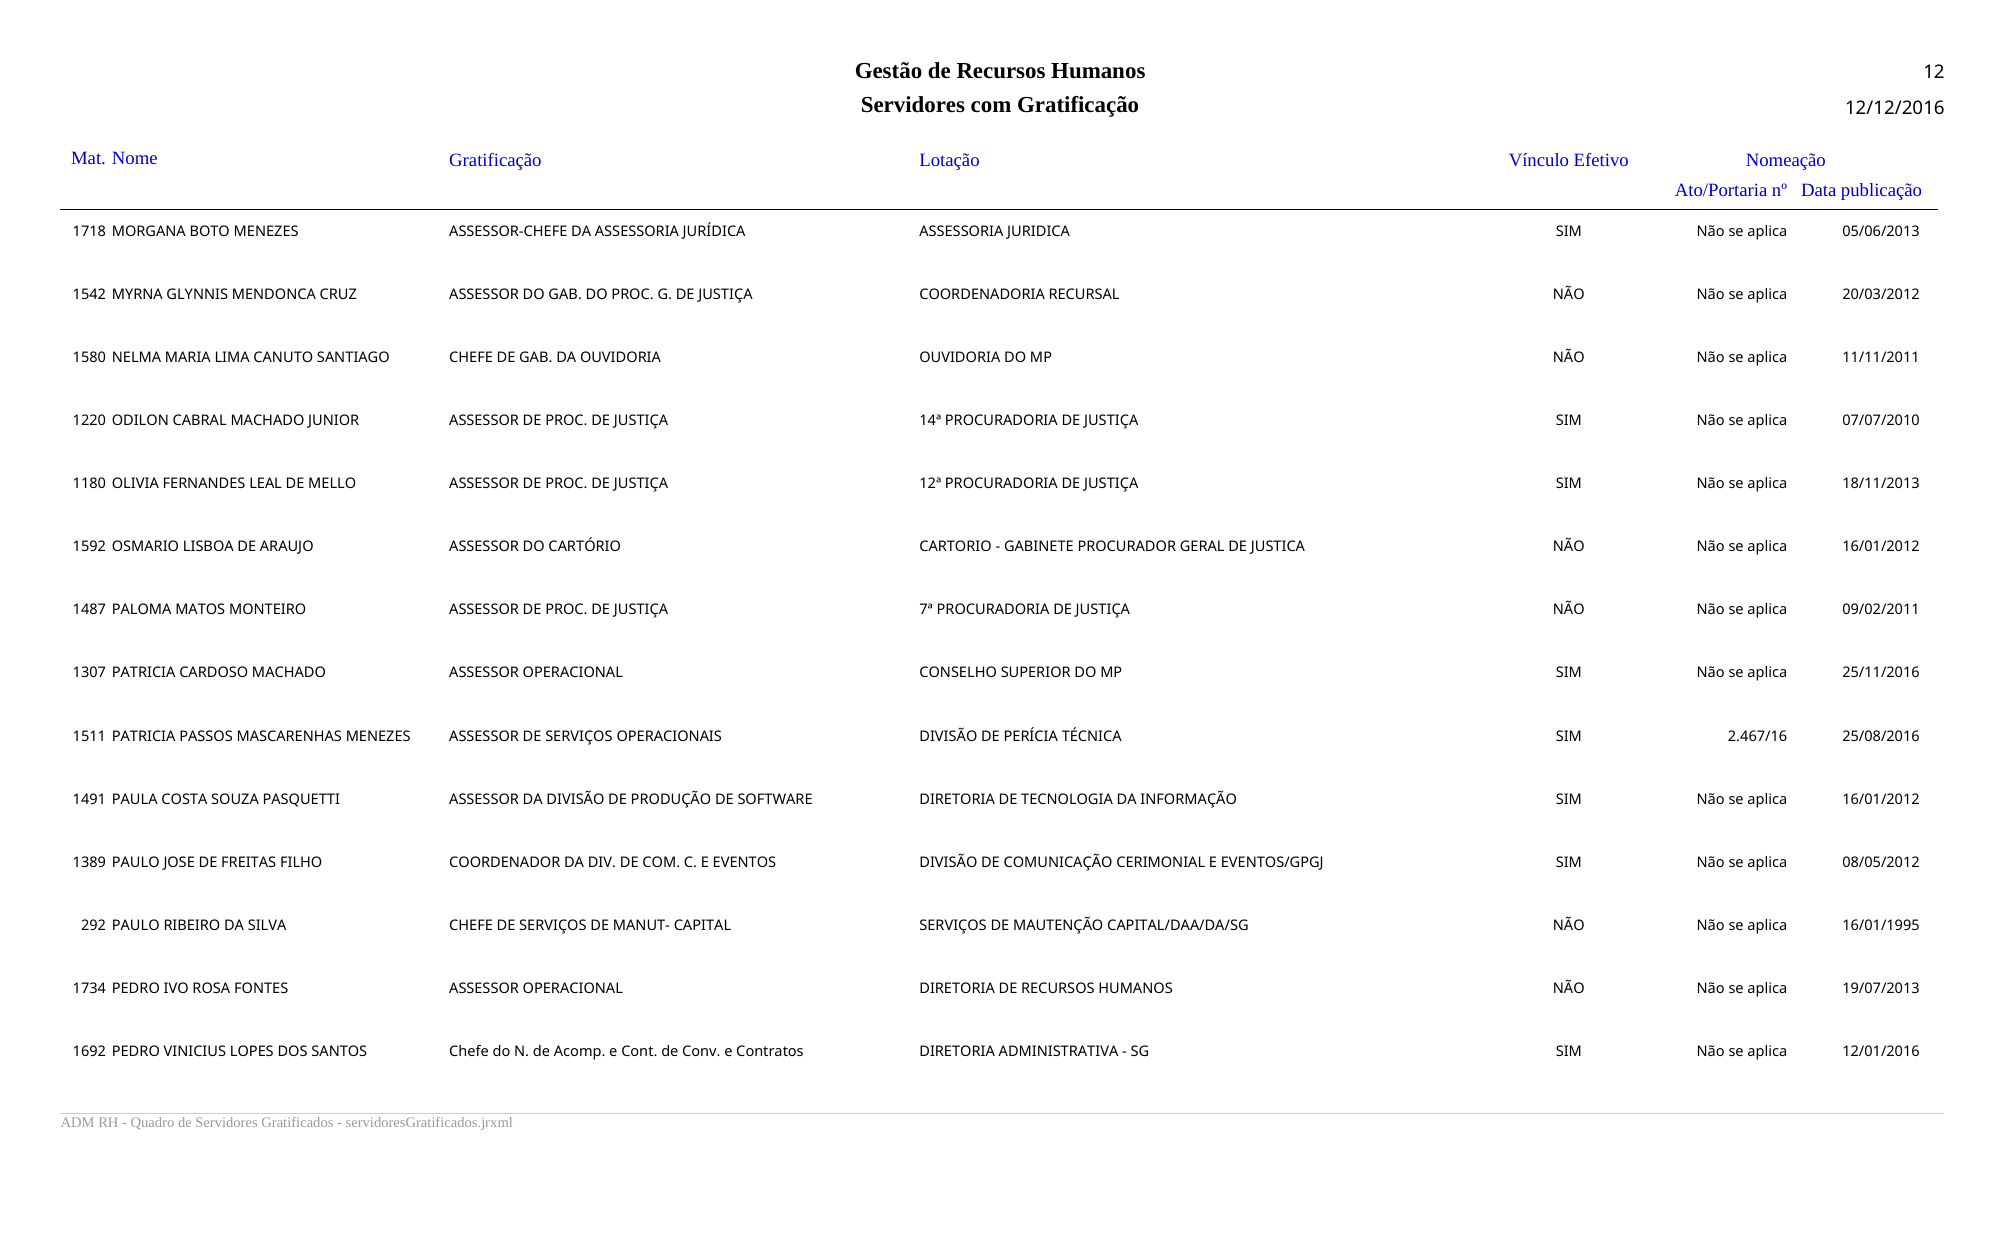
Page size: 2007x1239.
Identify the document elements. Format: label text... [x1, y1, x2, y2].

table_cell [440, 326, 449, 343]
table_cell [910, 725, 919, 754]
table_cell [440, 375, 449, 389]
table_cell 1692 [9, 1041, 106, 1069]
table_cell [1486, 1020, 2007, 1038]
table_cell [0, 375, 112, 389]
table_cell [106, 220, 112, 249]
table_cell [106, 599, 112, 628]
table_cell [1486, 852, 1495, 880]
table_cell [440, 599, 449, 628]
table_cell OSMARIO LISBOA DE ARAUJO [112, 536, 440, 596]
table_cell [1486, 220, 1495, 249]
table_cell [1486, 957, 2007, 975]
table_cell SIM [1495, 725, 1642, 767]
table_header Nome [112, 147, 199, 177]
table_cell [0, 347, 9, 375]
table_cell [1920, 473, 2007, 501]
table_cell ASSESSOR DE SERVIÇOS OPERACIONAIS [449, 725, 910, 785]
table_cell [1642, 284, 1649, 312]
table_cell ASSESSOR DO GAB. DO PROC. G. DE JUSTIÇA [449, 284, 910, 343]
table_cell 1511 [9, 725, 106, 754]
table_cell CONSELHO SUPERIOR DO MP [919, 662, 1486, 722]
table_cell [1486, 1083, 2007, 1101]
table_cell [0, 641, 112, 659]
table_cell [0, 515, 112, 533]
table_cell [106, 347, 112, 375]
table_cell NÃO [1495, 284, 1642, 326]
table_cell [0, 915, 9, 943]
table_cell [440, 347, 449, 375]
table_cell Nomeação [1649, 149, 1922, 178]
table_cell [910, 410, 919, 438]
table_cell SIM [1495, 410, 1642, 452]
table_cell [1486, 375, 1495, 389]
table_cell [0, 263, 112, 280]
table_cell [1945, 59, 2007, 85]
table_cell [0, 179, 1649, 208]
table_cell [1922, 149, 2007, 177]
table_cell [1486, 501, 1495, 515]
table_cell [910, 817, 919, 831]
table_cell [440, 725, 449, 754]
table_cell 25/11/2016 [1793, 662, 1919, 691]
table_cell [1486, 347, 1495, 375]
table_cell SIM [1495, 789, 1642, 831]
table_cell COORDENADORIA RECURSAL [919, 284, 1486, 343]
table_cell [112, 147, 199, 178]
table_cell NÃO [1495, 536, 1642, 578]
table_cell [1642, 628, 2007, 641]
table_cell [0, 452, 112, 470]
table_cell [910, 578, 919, 596]
table_cell [0, 691, 112, 704]
table_cell [440, 438, 449, 452]
table_cell 09/02/2011 [1793, 599, 1919, 628]
table_cell 12 [1790, 59, 1944, 85]
table_cell ASSESSOR DO CARTÓRIO [449, 536, 910, 596]
table_cell 11/11/2011 [1793, 347, 1919, 375]
table_cell [1642, 1041, 1649, 1069]
table_cell [440, 410, 449, 438]
table_cell [1486, 312, 1495, 326]
table_cell Ato/Portaria nº [1649, 179, 1787, 208]
table_cell PAULO RIBEIRO DA SILVA [112, 915, 440, 975]
table_cell [0, 943, 112, 957]
table_cell [1787, 725, 1792, 754]
table_cell [440, 263, 449, 280]
table_cell [1486, 149, 1495, 177]
table_cell [1920, 852, 2007, 880]
table_cell [1642, 565, 2007, 578]
table_cell NÃO [1495, 599, 1642, 641]
table_cell [106, 978, 112, 1006]
table_cell [910, 1070, 919, 1083]
table_cell 12/12/2016 [1790, 95, 1944, 123]
table_cell Vínculo Efetivo [1495, 149, 1642, 178]
table_cell [1486, 410, 1495, 438]
table_cell [440, 452, 449, 470]
table_cell PAULA COSTA SOUZA PASQUETTI [112, 789, 440, 848]
table_cell [910, 691, 919, 704]
table_cell PATRICIA CARDOSO MACHADO [112, 662, 440, 722]
table_cell 12ª PROCURADORIA DE JUSTIÇA [919, 473, 1486, 533]
table_cell [1787, 284, 1792, 312]
table_cell [1486, 817, 1495, 831]
table_cell MYRNA GLYNNIS MENDONCA CRUZ [112, 284, 440, 343]
table_cell [1642, 1006, 2007, 1020]
table_cell [1486, 599, 1495, 628]
table_cell [440, 662, 449, 691]
table_cell [1486, 768, 2007, 785]
table_cell [1642, 691, 2007, 704]
table_cell [0, 957, 112, 975]
table_cell [1486, 894, 2007, 912]
table_cell SIM [1495, 662, 1642, 704]
table_cell [1642, 978, 1649, 1006]
table_cell [1920, 220, 2007, 249]
table_cell PEDRO VINICIUS LOPES DOS SANTOS [112, 1041, 440, 1101]
table_cell [440, 473, 449, 501]
table_cell CHEFE DE GAB. DA OUVIDORIA [449, 347, 910, 407]
table_cell [1922, 179, 2007, 208]
table_cell [1920, 978, 2007, 1006]
table_cell [910, 149, 919, 177]
table_cell [1920, 725, 2007, 754]
table_cell [1642, 249, 2007, 262]
table_cell Gratificação [449, 149, 910, 178]
table_cell [0, 95, 213, 123]
table_cell [1486, 725, 1495, 754]
table_cell [1486, 943, 1495, 957]
table_cell [0, 389, 112, 407]
table_cell [1486, 326, 2007, 343]
table_cell [910, 1083, 919, 1101]
table_cell [910, 312, 919, 326]
table_cell [1486, 628, 1495, 641]
table_cell [1642, 817, 2007, 831]
table_cell [910, 501, 919, 515]
table_cell Gestão de Recursos Humanos [213, 57, 1787, 85]
table_cell [910, 284, 919, 312]
table_cell [0, 149, 44, 177]
table_cell [440, 768, 449, 785]
table_cell 292 [9, 915, 106, 943]
table_cell [919, 147, 1486, 178]
table_cell [106, 852, 112, 880]
table_cell [0, 1070, 112, 1083]
table_cell [106, 410, 112, 438]
table_cell [0, 249, 112, 262]
table_cell [0, 978, 9, 1006]
table_cell [440, 1041, 449, 1069]
table_cell [1787, 662, 1792, 691]
table_cell [1642, 375, 2007, 389]
table_cell [440, 943, 449, 957]
table_cell [440, 831, 449, 848]
table_cell [0, 85, 2007, 91]
table_cell [910, 880, 919, 894]
table_cell Servidores com Gratificação [213, 91, 1787, 123]
table_cell [106, 284, 112, 312]
table_cell [1486, 641, 2007, 659]
table_cell [440, 789, 449, 817]
table_cell Data publicação [1787, 179, 1922, 208]
table_cell SIM [1495, 473, 1642, 515]
table_cell [440, 515, 449, 533]
table_cell [440, 249, 449, 262]
table_cell [1787, 915, 1792, 943]
table_cell Não se aplica [1649, 536, 1787, 564]
table_cell [1495, 147, 1642, 178]
table_cell [0, 1041, 9, 1069]
table_cell [910, 473, 919, 501]
table_cell [0, 220, 9, 249]
table_cell DIRETORIA DE TECNOLOGIA DA INFORMAÇÃO [919, 789, 1486, 848]
table_cell [0, 894, 112, 912]
table_cell [440, 1070, 449, 1083]
table_cell [1920, 662, 2007, 691]
table_cell ASSESSORIA JURIDICA [919, 220, 1486, 280]
table_cell 1180 [9, 473, 106, 501]
table_cell SIM [1495, 220, 1642, 262]
table_cell NÃO [1495, 347, 1642, 389]
table_cell [0, 817, 112, 831]
table_cell [106, 149, 112, 177]
table_cell [910, 452, 919, 470]
table_cell [1642, 852, 1649, 880]
table_cell [1787, 978, 1792, 1006]
table_cell 16/01/2012 [1793, 789, 1919, 817]
table_cell [440, 704, 449, 722]
table_cell [1945, 95, 2007, 123]
table_cell [1486, 473, 1495, 501]
table_cell 20/03/2012 [1793, 284, 1919, 312]
table_cell [0, 410, 9, 438]
table_cell [1486, 452, 2007, 470]
table_cell [910, 263, 919, 280]
table_cell [1642, 1070, 2007, 1083]
table_cell [1920, 284, 2007, 312]
table_cell [0, 725, 9, 754]
table_cell [1787, 473, 1792, 501]
table_cell [910, 754, 919, 767]
table_cell [1642, 599, 1649, 628]
table_cell [910, 515, 919, 533]
table_cell [0, 211, 2007, 220]
table_cell [1642, 473, 1649, 501]
table_cell [910, 565, 919, 578]
table_cell [106, 473, 112, 501]
table_cell [910, 1020, 919, 1038]
table_cell [1642, 410, 1649, 438]
table_cell [1486, 1070, 1495, 1083]
table_cell [440, 565, 449, 578]
table_cell [910, 831, 919, 848]
table_cell [910, 894, 919, 912]
table_cell [440, 1083, 449, 1101]
table_cell [910, 641, 919, 659]
table_cell 05/06/2013 [1793, 220, 1919, 249]
table_cell [440, 1006, 449, 1020]
table_cell [1787, 410, 1792, 438]
table_cell ASSESSOR DE PROC. DE JUSTIÇA [449, 599, 910, 659]
table_cell NÃO [1495, 978, 1642, 1020]
table_cell [440, 957, 449, 975]
table_cell [1486, 1006, 1495, 1020]
table_cell [1642, 347, 1649, 375]
table_cell [1486, 662, 1495, 691]
table_cell [1920, 410, 2007, 438]
table_cell [0, 852, 9, 880]
table_cell OUVIDORIA DO MP [919, 347, 1486, 407]
table_cell [0, 123, 2007, 147]
table_cell [440, 389, 449, 407]
table_cell [910, 249, 919, 262]
table_cell ODILON CABRAL MACHADO JUNIOR [112, 410, 440, 470]
table_cell ASSESSOR DA DIVISÃO DE PRODUÇÃO DE SOFTWARE [449, 789, 910, 848]
table_cell SERVIÇOS DE MAUTENÇÃO CAPITAL/DAA/DA/SG [919, 915, 1486, 975]
table_cell [0, 1020, 112, 1038]
table_cell [1642, 438, 2007, 452]
table_cell PATRICIA PASSOS MASCARENHAS MENEZES [112, 725, 440, 785]
table_cell [1642, 915, 1649, 943]
table_cell DIRETORIA ADMINISTRATIVA - SG [919, 1041, 1486, 1101]
table_cell [0, 704, 112, 722]
table_cell [440, 978, 449, 1006]
table_cell Não se aplica [1649, 347, 1787, 375]
table_cell 1487 [9, 599, 106, 628]
table_cell [910, 347, 919, 375]
table_cell Não se aplica [1649, 410, 1787, 438]
table_cell [910, 957, 919, 975]
table_cell ASSESSOR OPERACIONAL [449, 978, 910, 1038]
table_cell 19/07/2013 [1793, 978, 1919, 1006]
table_cell NELMA MARIA LIMA CANUTO SANTIAGO [112, 347, 440, 407]
table_cell [1787, 536, 1792, 564]
table_cell MORGANA BOTO MENEZES [112, 220, 440, 280]
table_cell 12/01/2016 [1793, 1041, 1919, 1069]
table_cell [910, 389, 919, 407]
table_cell [1787, 789, 1792, 817]
table_cell [0, 1113, 60, 1137]
table_cell [1486, 789, 1495, 817]
table_cell [1920, 789, 2007, 817]
table_cell [1787, 852, 1792, 880]
table_cell [1486, 704, 2007, 722]
table_cell [0, 754, 112, 767]
table_cell [910, 326, 919, 343]
table_cell PAULO JOSE DE FREITAS FILHO [112, 852, 440, 912]
table_cell [910, 375, 919, 389]
table_cell 1592 [9, 536, 106, 564]
table_cell [910, 536, 919, 564]
table_cell 1580 [9, 347, 106, 375]
table_cell ASSESSOR-CHEFE DA ASSESSORIA JURÍDICA [449, 220, 910, 280]
table_cell [1920, 347, 2007, 375]
table_cell [0, 1006, 112, 1020]
table_cell [106, 915, 112, 943]
table_cell SIM [1495, 1041, 1642, 1083]
table_cell [910, 789, 919, 817]
table_cell [1486, 578, 2007, 596]
table_cell 1389 [9, 852, 106, 880]
table_cell Não se aplica [1649, 789, 1787, 817]
table_cell Não se aplica [1649, 473, 1787, 501]
table_cell [440, 284, 449, 312]
table_cell [1486, 1041, 1495, 1069]
table_cell [106, 536, 112, 564]
table_header [0, 0, 2007, 57]
table_cell [1486, 880, 1495, 894]
table_cell [44, 147, 106, 178]
table_cell COORDENADOR DA DIV. DE COM. C. E EVENTOS [449, 852, 910, 912]
table_cell ADM RH - Quadro de Servidores Gratificados - servidoresGratificados.jrxml [60, 1114, 1944, 1137]
table_cell 1734 [9, 978, 106, 1006]
table_cell [0, 628, 112, 641]
table_cell [199, 149, 449, 177]
table_cell [910, 915, 919, 943]
table_cell [440, 894, 449, 912]
table_cell [440, 628, 449, 641]
table_cell 1542 [9, 284, 106, 312]
table_cell [1642, 149, 1649, 177]
table_cell [440, 852, 449, 880]
table_cell [1642, 754, 2007, 767]
table_cell [1642, 312, 2007, 326]
table_cell [1642, 662, 1649, 691]
table_cell 1307 [9, 662, 106, 691]
table_cell [440, 501, 449, 515]
table_cell [910, 943, 919, 957]
table_cell [440, 312, 449, 326]
table_cell Não se aplica [1649, 662, 1787, 691]
table_cell [1920, 1041, 2007, 1069]
table_cell [1920, 599, 2007, 628]
table_cell [1486, 284, 1495, 312]
table_cell [1486, 263, 2007, 280]
table_cell [106, 789, 112, 817]
table_cell [1642, 789, 1649, 817]
table_cell ASSESSOR OPERACIONAL [449, 662, 910, 722]
table_cell [0, 1083, 112, 1101]
table_cell OLIVIA FERNANDES LEAL DE MELLO [112, 473, 440, 533]
table_cell DIRETORIA DE RECURSOS HUMANOS [919, 978, 1486, 1038]
table_cell [440, 1020, 449, 1038]
table_cell [1486, 754, 1495, 767]
table_cell [1787, 1041, 1792, 1069]
table_cell [1486, 249, 1495, 262]
table_cell [1642, 220, 1649, 249]
table_cell 1220 [9, 410, 106, 438]
table_cell [106, 662, 112, 691]
table_cell [440, 641, 449, 659]
table_cell [440, 536, 449, 564]
table_cell [440, 220, 449, 249]
table_cell 7ª PROCURADORIA DE JUSTIÇA [919, 599, 1486, 659]
table_cell [0, 565, 112, 578]
table_cell [1642, 536, 1649, 564]
table_cell [1486, 915, 1495, 943]
table_cell [106, 725, 112, 754]
table_cell [1642, 880, 2007, 894]
table_cell [440, 754, 449, 767]
table_cell PEDRO IVO ROSA FONTES [112, 978, 440, 1038]
table_cell 16/01/2012 [1793, 536, 1919, 564]
table_cell [0, 662, 9, 691]
table_cell [0, 312, 112, 326]
table_cell [1486, 565, 1495, 578]
table_cell [910, 768, 919, 785]
table_cell [0, 880, 112, 894]
table_header Mat. [44, 147, 106, 177]
table_cell Não se aplica [1649, 915, 1787, 943]
table_cell [910, 852, 919, 880]
table_cell CHEFE DE SERVIÇOS DE MANUT- CAPITAL [449, 915, 910, 975]
table_cell 2.467/16 [1649, 725, 1787, 754]
table_cell [106, 1041, 112, 1069]
table_cell [0, 326, 112, 343]
table_cell SIM [1495, 852, 1642, 894]
table_cell DIVISÃO DE PERÍCIA TÉCNICA [919, 725, 1486, 785]
table_cell [1486, 515, 2007, 533]
table_cell Não se aplica [1649, 284, 1787, 312]
table_cell 07/07/2010 [1793, 410, 1919, 438]
table_cell ASSESSOR DE PROC. DE JUSTIÇA [449, 410, 910, 470]
table_cell [1787, 599, 1792, 628]
table_cell Não se aplica [1649, 220, 1787, 249]
table_cell [910, 704, 919, 722]
table_cell CARTORIO - GABINETE PROCURADOR GERAL DE JUSTICA [919, 536, 1486, 596]
table_cell [1787, 220, 1792, 249]
table_cell [440, 578, 449, 596]
table_cell 16/01/1995 [1793, 915, 1919, 943]
table_cell [910, 438, 919, 452]
table_cell [449, 147, 910, 178]
table_cell [1486, 389, 2007, 407]
table_cell [0, 768, 112, 785]
table_cell 14ª PROCURADORIA DE JUSTIÇA [919, 410, 1486, 470]
table_cell [910, 628, 919, 641]
table_cell DIVISÃO DE COMUNICAÇÃO CERIMONIAL E EVENTOS/GPGJ [919, 852, 1486, 912]
table_cell [0, 438, 112, 452]
table_cell [910, 599, 919, 628]
table_cell Não se aplica [1649, 1041, 1787, 1069]
table_cell [1787, 347, 1792, 375]
table_cell [910, 978, 919, 1006]
table_cell 1491 [9, 789, 106, 817]
table_cell Não se aplica [1649, 599, 1787, 628]
table_cell [0, 536, 9, 564]
table_cell ASSESSOR DE PROC. DE JUSTIÇA [449, 473, 910, 533]
table_cell [1920, 915, 2007, 943]
table_cell [1649, 147, 1922, 178]
table_cell [0, 473, 9, 501]
table_cell [440, 880, 449, 894]
table_cell 18/11/2013 [1793, 473, 1919, 501]
table_cell [0, 1101, 2007, 1113]
table_cell Não se aplica [1649, 852, 1787, 880]
table_cell [0, 831, 112, 848]
table_cell [1920, 536, 2007, 564]
table_cell [910, 220, 919, 249]
table_cell [1642, 725, 1649, 754]
table_cell [910, 662, 919, 691]
table_cell [0, 599, 9, 628]
table_cell [440, 691, 449, 704]
table_cell [1486, 691, 1495, 704]
table_cell [910, 1006, 919, 1020]
table_cell [1642, 501, 2007, 515]
table_cell 1718 [9, 220, 106, 249]
table_cell [440, 915, 449, 943]
table_cell [910, 1041, 919, 1069]
table_cell [1945, 1113, 2007, 1137]
table_cell [0, 789, 9, 817]
table_cell 25/08/2016 [1793, 725, 1919, 754]
table_cell [1486, 978, 1495, 1006]
table_cell [1486, 536, 1495, 564]
table_cell Chefe do N. de Acomp. e Cont. de Conv. e Contratos [449, 1041, 910, 1101]
table_cell [0, 501, 112, 515]
table_cell PALOMA MATOS MONTEIRO [112, 599, 440, 659]
table_cell NÃO [1495, 915, 1642, 957]
table_cell [1486, 438, 1495, 452]
table_cell [1642, 943, 2007, 957]
table_cell [0, 578, 112, 596]
table_cell [0, 59, 213, 85]
table_cell Lotação [919, 149, 1486, 178]
table_cell [0, 284, 9, 312]
table_cell Não se aplica [1649, 978, 1787, 1006]
table_cell [1486, 831, 2007, 848]
table_cell [440, 817, 449, 831]
table_cell 08/05/2012 [1793, 852, 1919, 880]
